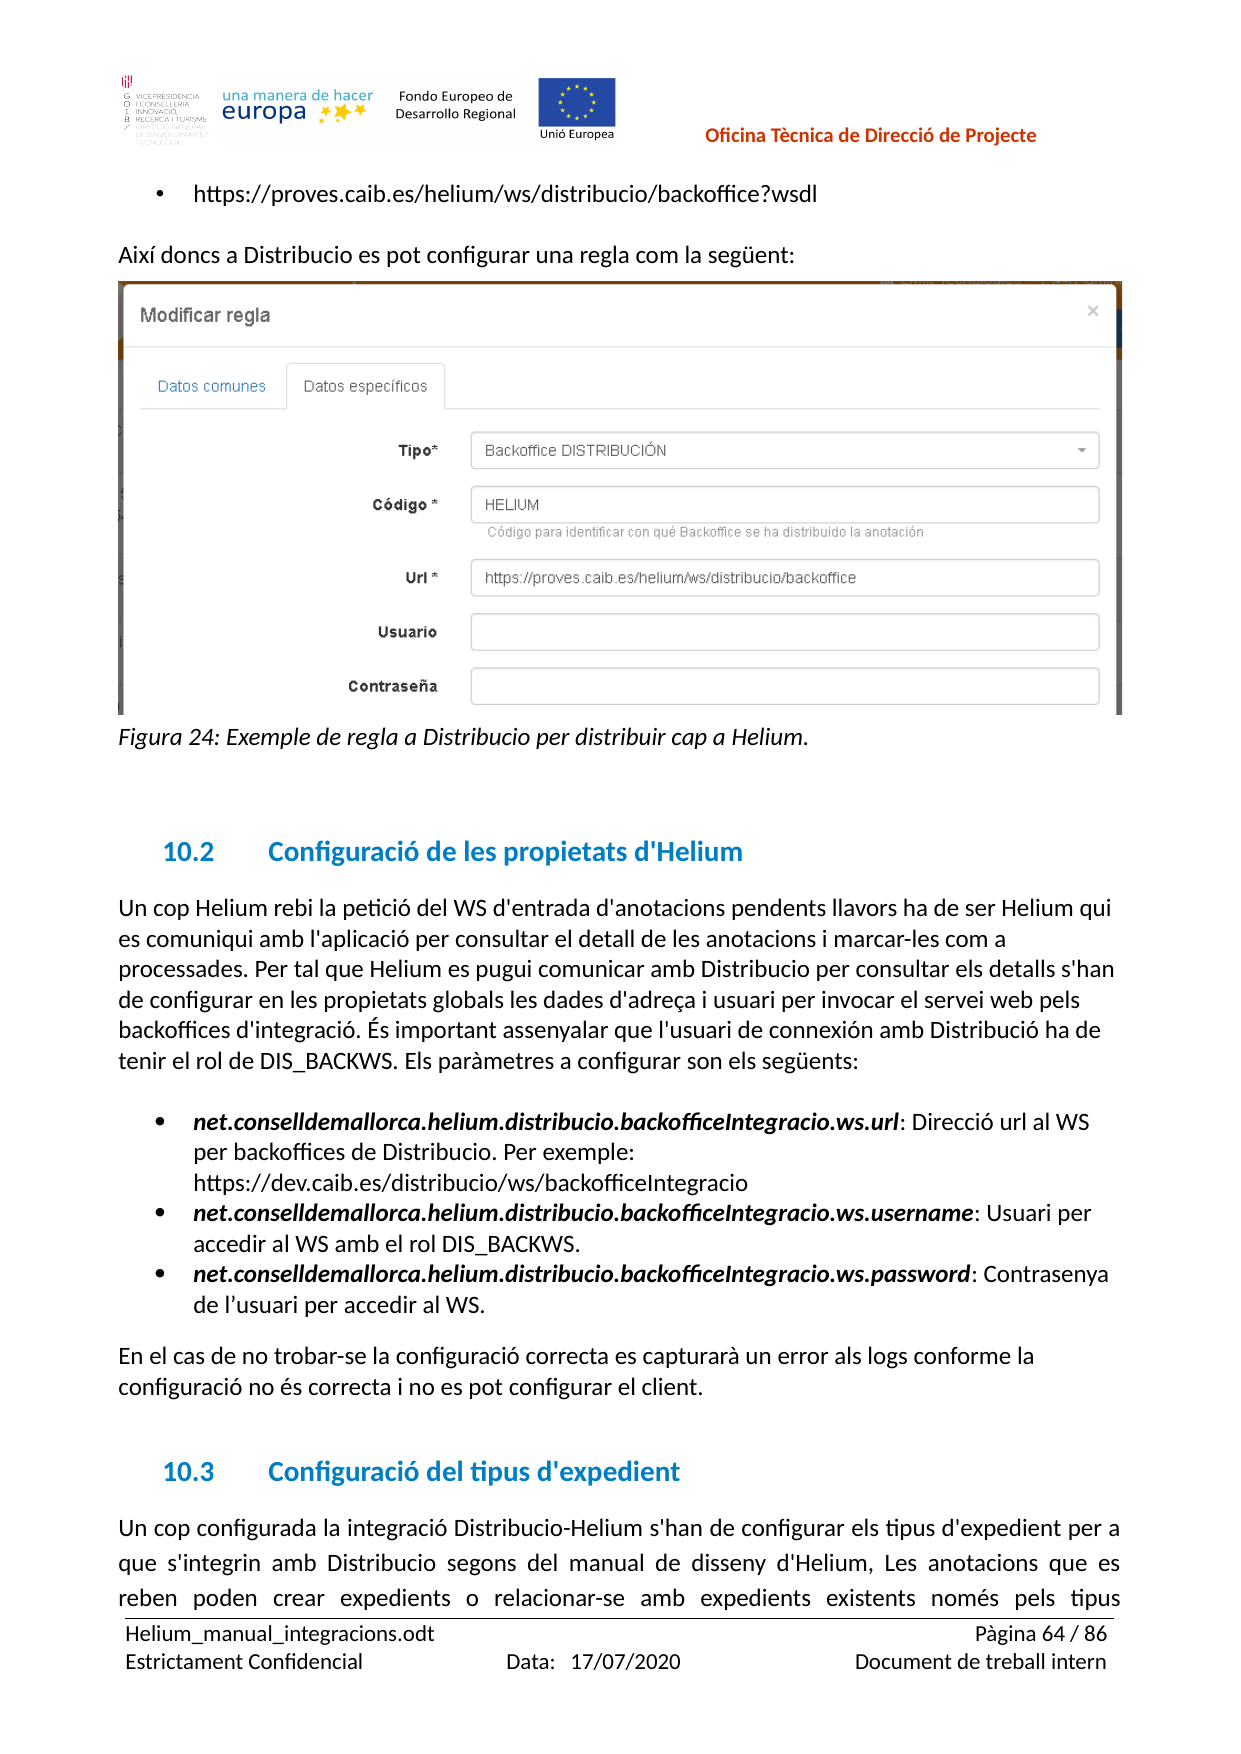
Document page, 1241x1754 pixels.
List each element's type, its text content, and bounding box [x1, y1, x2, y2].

text Així doncs a Distribucio es pot configurar una regla com la següent: [118, 239, 1122, 269]
subtitle Configuració de les propietats d'Helium [156, 833, 1122, 869]
list net.conselldemallorca.helium.distribucio.backofficeIntegracio.ws.password: Contrasenya de l’usuari per accedir al WS. [156, 1259, 1122, 1320]
list net.conselldemallorca.helium.distribucio.backofficeIntegracio.ws.url: Direcció url al WS per backoffices de Distribucio. Per exemple: https://dev.caib.es/distribucio/ws/backofficeIntegracio [156, 1106, 1122, 1198]
text Un cop Helium rebi la petició del WS d'entrada d'anotacions pendents llavors ha de ser Helium qui es comuniqui amb l'aplicació per consultar el detall de les anotacions i marcar-les com a processades. Per tal que Helium es pugui comunicar amb Distribucio per consultar els detalls s'han de configurar en les propietats globals les dades d'adreça i usuari per invocar el servei web pels backoffices d'integració. És important assenyalar que l'usuari de connexión amb Distribució ha de tenir el rol de DIS_BACKWS. Els paràmetres a configurar son els següents: [118, 892, 1122, 1076]
list net.conselldemallorca.helium.distribucio.backofficeIntegracio.ws.username: Usuari per accedir al WS amb el rol DIS_BACKWS. [156, 1198, 1122, 1259]
text Un cop configurada la integració Distribucio-Helium s'han de configurar els tipus d'expedient per a que s'integrin amb Distribucio segons del manual de disseny d'Helium, Les anotacions que es reben poden crear expedients o relacionar-se amb expedients existents només pels tipus [118, 1512, 1122, 1612]
picture [219, 73, 621, 147]
text En el cas de no trobar-se la configuració correcta es capturarà un error als logs conforme la configuració no és correcta i no es pot configurar el client. [118, 1341, 1122, 1402]
picture [118, 281, 1123, 715]
picture [118, 73, 213, 147]
list https://proves.caib.es/helium/ws/distribucio/backoffice?wsdl [156, 178, 1122, 208]
subtitle Configuració del tipus d'expedient [156, 1453, 1122, 1488]
text Figura 24: Exemple de regla a Distribucio per distribuir cap a Helium. [118, 715, 1122, 751]
